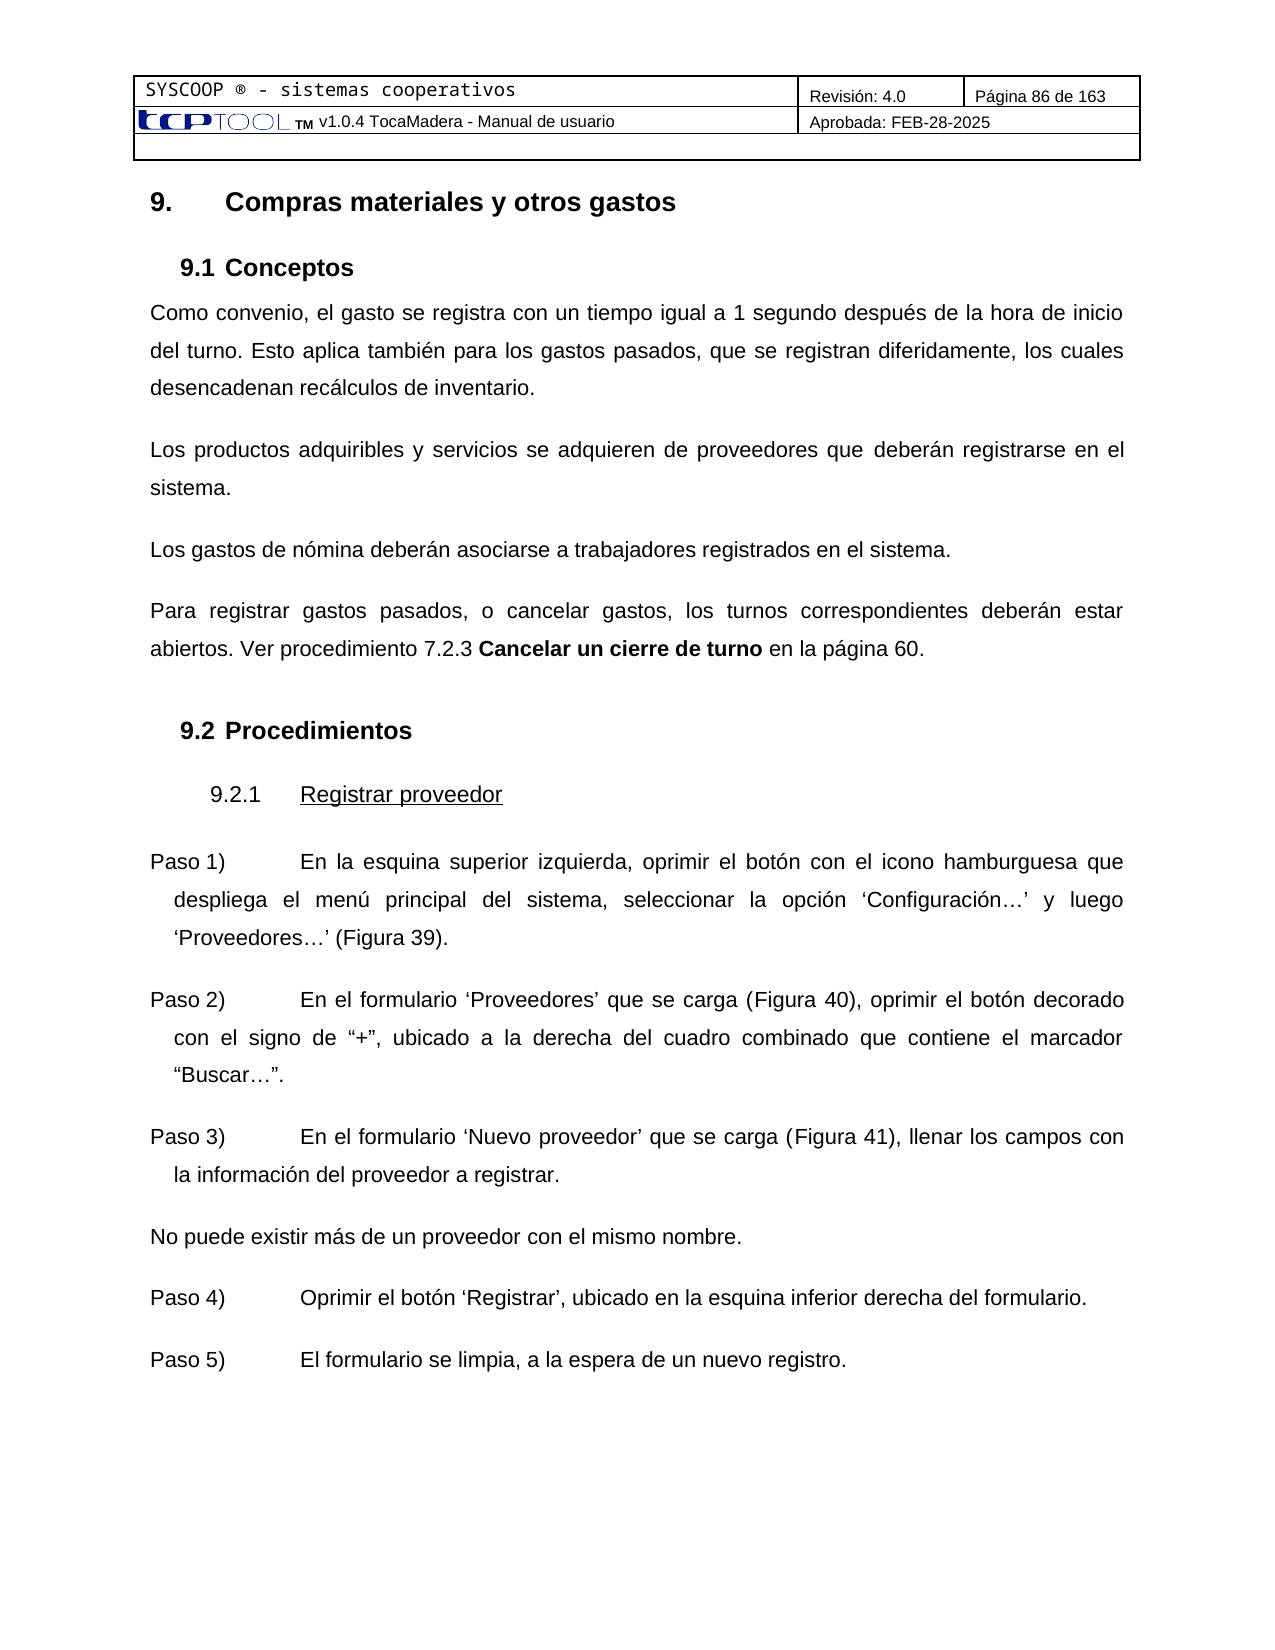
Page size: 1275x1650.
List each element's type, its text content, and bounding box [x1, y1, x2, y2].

list El formulario se limpia, a la espera de un nuevo registro. [150, 1347, 1125, 1372]
text Como convenio, el gasto se registra con un tiempo igual a 1 segundo después de la hora de inicio del turno. Esto aplica también para los gastos pasados, que se registran diferidamente, los cuales desencadenan recálculos de inventario. [150, 300, 1125, 401]
subtitle Conceptos [180, 253, 1125, 282]
list En la esquina superior izquierda, oprimir el botón con el icono hamburguesa que despliega el menú principal del sistema, seleccionar la opción ‘Configuración…’ y luego ‘Proveedores…’ (Figura 39). [150, 849, 1125, 950]
picture [138, 110, 290, 130]
subtitle Procedimientos [180, 716, 1125, 745]
subtitle Registrar proveedor [210, 781, 1125, 807]
subtitle Compras materiales y otros gastos [150, 186, 1125, 217]
text Los productos adquiribles y servicios se adquieren de proveedores que deberán registrarse en el sistema. [150, 437, 1125, 500]
text Los gastos de nómina deberán asociarse a trabajadores registrados en el sistema. [150, 537, 1125, 562]
list En el formulario ‘Nuevo proveedor’ que se carga (Figura 41), llenar los campos con la información del proveedor a registrar. [150, 1124, 1125, 1187]
list Oprimir el botón ‘Registrar’, ubicado en la esquina inferior derecha del formulario. [150, 1285, 1125, 1311]
list En el formulario ‘Proveedores’ que se carga (Figura 40), oprimir el botón decorado con el signo de “+”, ubicado a la derecha del cuadro combinado que contiene el marcador “Buscar…”. [150, 987, 1125, 1087]
text Para registrar gastos pasados, o cancelar gastos, los turnos correspondientes deberán estar abiertos. Ver procedimiento 7.2.3 Cancelar un cierre de turno en la página 59. [150, 598, 1125, 661]
text No puede existir más de un proveedor con el mismo nombre. [150, 1223, 1125, 1249]
